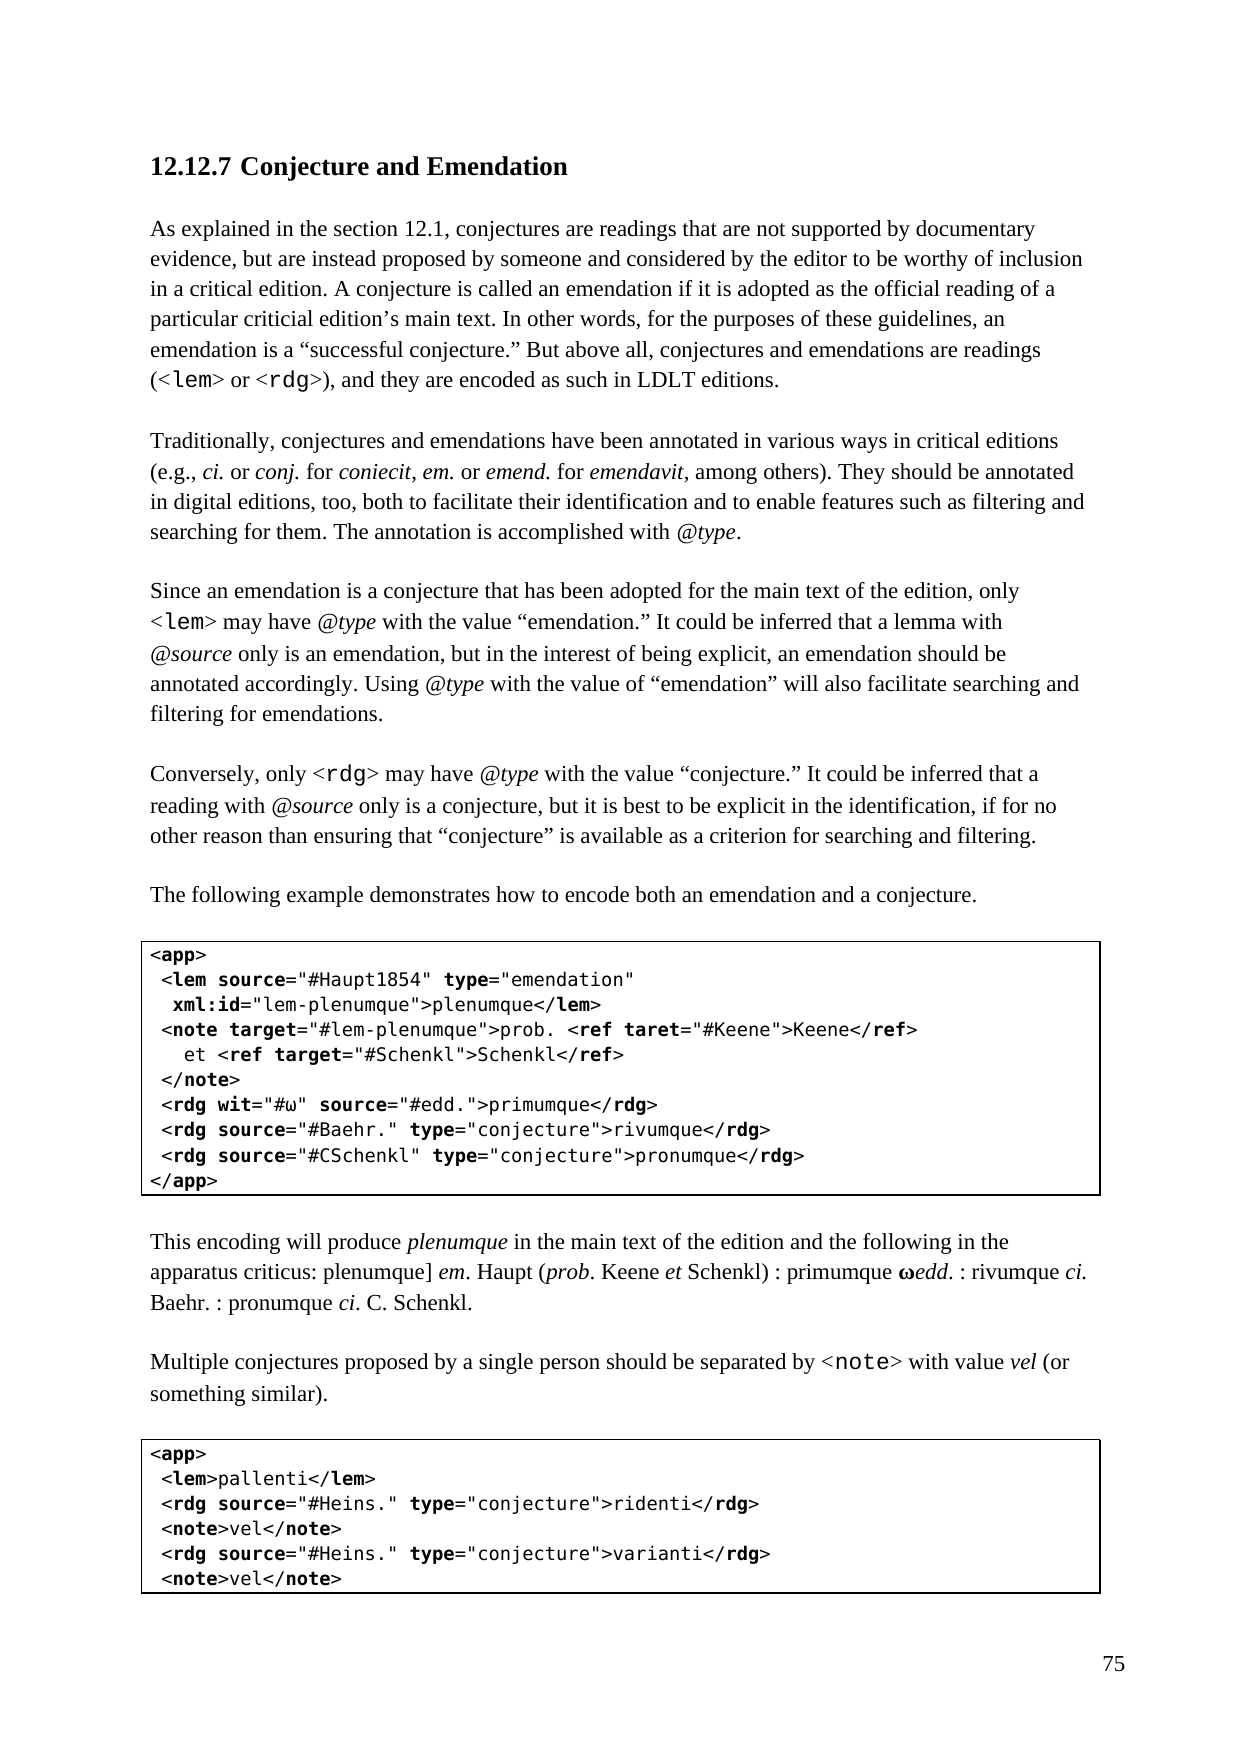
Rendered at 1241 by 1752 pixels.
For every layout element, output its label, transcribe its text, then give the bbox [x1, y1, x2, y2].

subtitle Conjecture and Emendation [150, 150, 1090, 181]
text Traditionally, conjectures and emendations have been annotated in various ways in critical editions (e.g., ci. or conj. for coniecit, em. or emend. for emendavit, among others). They should be annotated in digital editions, too, both to facilitate their identification and to enable features such as filtering and searching for them. The annotation is accomplished with @type. [150, 427, 1090, 544]
text Since an emendation is a conjecture that has been adopted for the main text of the edition, only <lem> may have @type with the value “emendation.” It could be inferred that a lemma with @source only is an emendation, but in the interest of being explicit, an emendation should be annotated accordingly. Using @type with the value of “emendation” will also facilitate searching and filtering for emendations. [150, 577, 1090, 727]
text <app> <lem>pallenti</lem> <rdg source="#Heins." type="conjecture">ridenti</rdg> <note>vel</note> <rdg source="#Heins." type="conjecture">varianti</rdg> <note>vel</note> [142, 1440, 1099, 1592]
text <app> <lem source="#Haupt1854" type="emendation" xml:id="lem-plenumque">plenumque</lem> <note target="#lem-plenumque">prob. <ref taret="#Keene">Keene</ref> et <ref target="#Schenkl">Schenkl</ref> </note> <rdg wit="#ω" source="#edd.">primumque</rdg> <rdg source="#Baehr." type="conjecture">rivumque</rdg> <rdg source="#CSchenkl" type="conjecture">pronumque</rdg> </app> [142, 942, 1099, 1194]
text Multiple conjectures proposed by a single person should be separated by <note> with value vel (or something similar). [150, 1348, 1090, 1406]
text As explained in the section 12.1, conjectures are readings that are not supported by documentary evidence, but are instead proposed by someone and considered by the editor to be worthy of inclusion in a critical edition. A conjecture is called an emendation if it is adopted as the official reading of a particular criticial edition’s main text. In other words, for the purposes of these guidelines, an emendation is a “successful conjecture.” But above all, conjectures and emendations are readings (<lem> or <rdg>), and they are encoded as such in LDLT editions. [150, 215, 1090, 394]
text This encoding will produce plenumque in the main text of the edition and the following in the apparatus criticus: plenumque] em. Haupt (prob. Keene et Schenkl) : primumque ωedd. : rivumque ci. Baehr. : pronumque ci. C. Schenkl. [150, 1228, 1090, 1315]
text Conversely, only <rdg> may have @type with the value “conjecture.” It could be inferred that a reading with @source only is a conjecture, but it is best to be explicit in the identification, if for no other reason than ensuring that “conjecture” is available as a criterion for searching and filtering. [150, 759, 1090, 848]
text The following example demonstrates how to encode both an emendation and a conjecture. [150, 881, 1090, 908]
